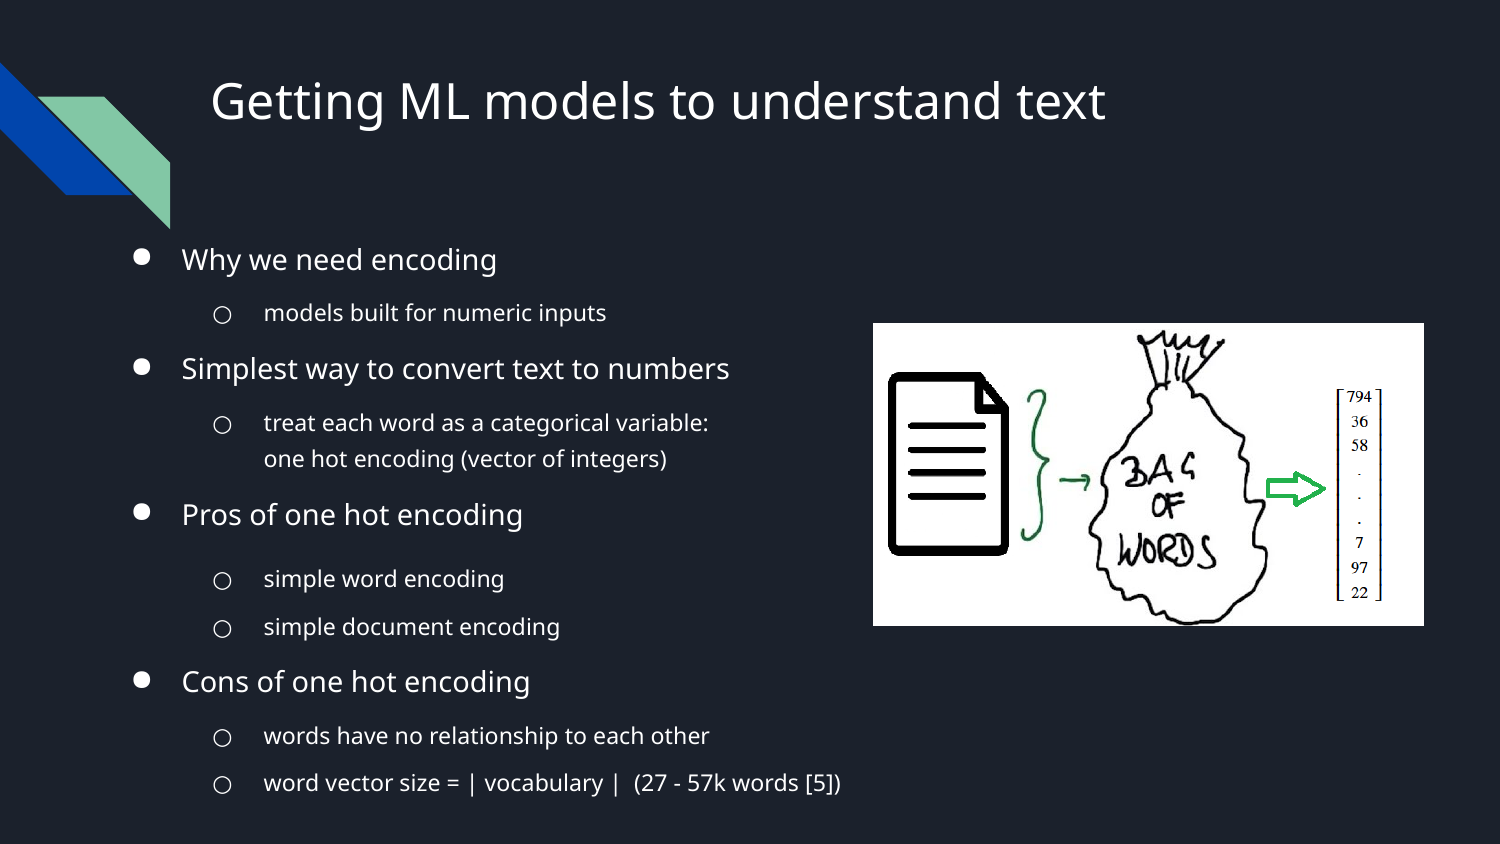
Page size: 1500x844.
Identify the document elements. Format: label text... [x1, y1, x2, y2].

title Getting ML models to understand text [195, 51, 1351, 188]
list Why we need encoding models built for numeric inputs Simplest way to convert text to numbers treat each word as a categorical variable: one hot encoding (vector of integers) Pros of one hot encoding simple word encoding simple document encoding Cons of one hot encoding words have no relationship to each other word vector size = | vocabulary | (27 - 57k words [5]) [115, 218, 996, 819]
picture [873, 323, 1424, 626]
